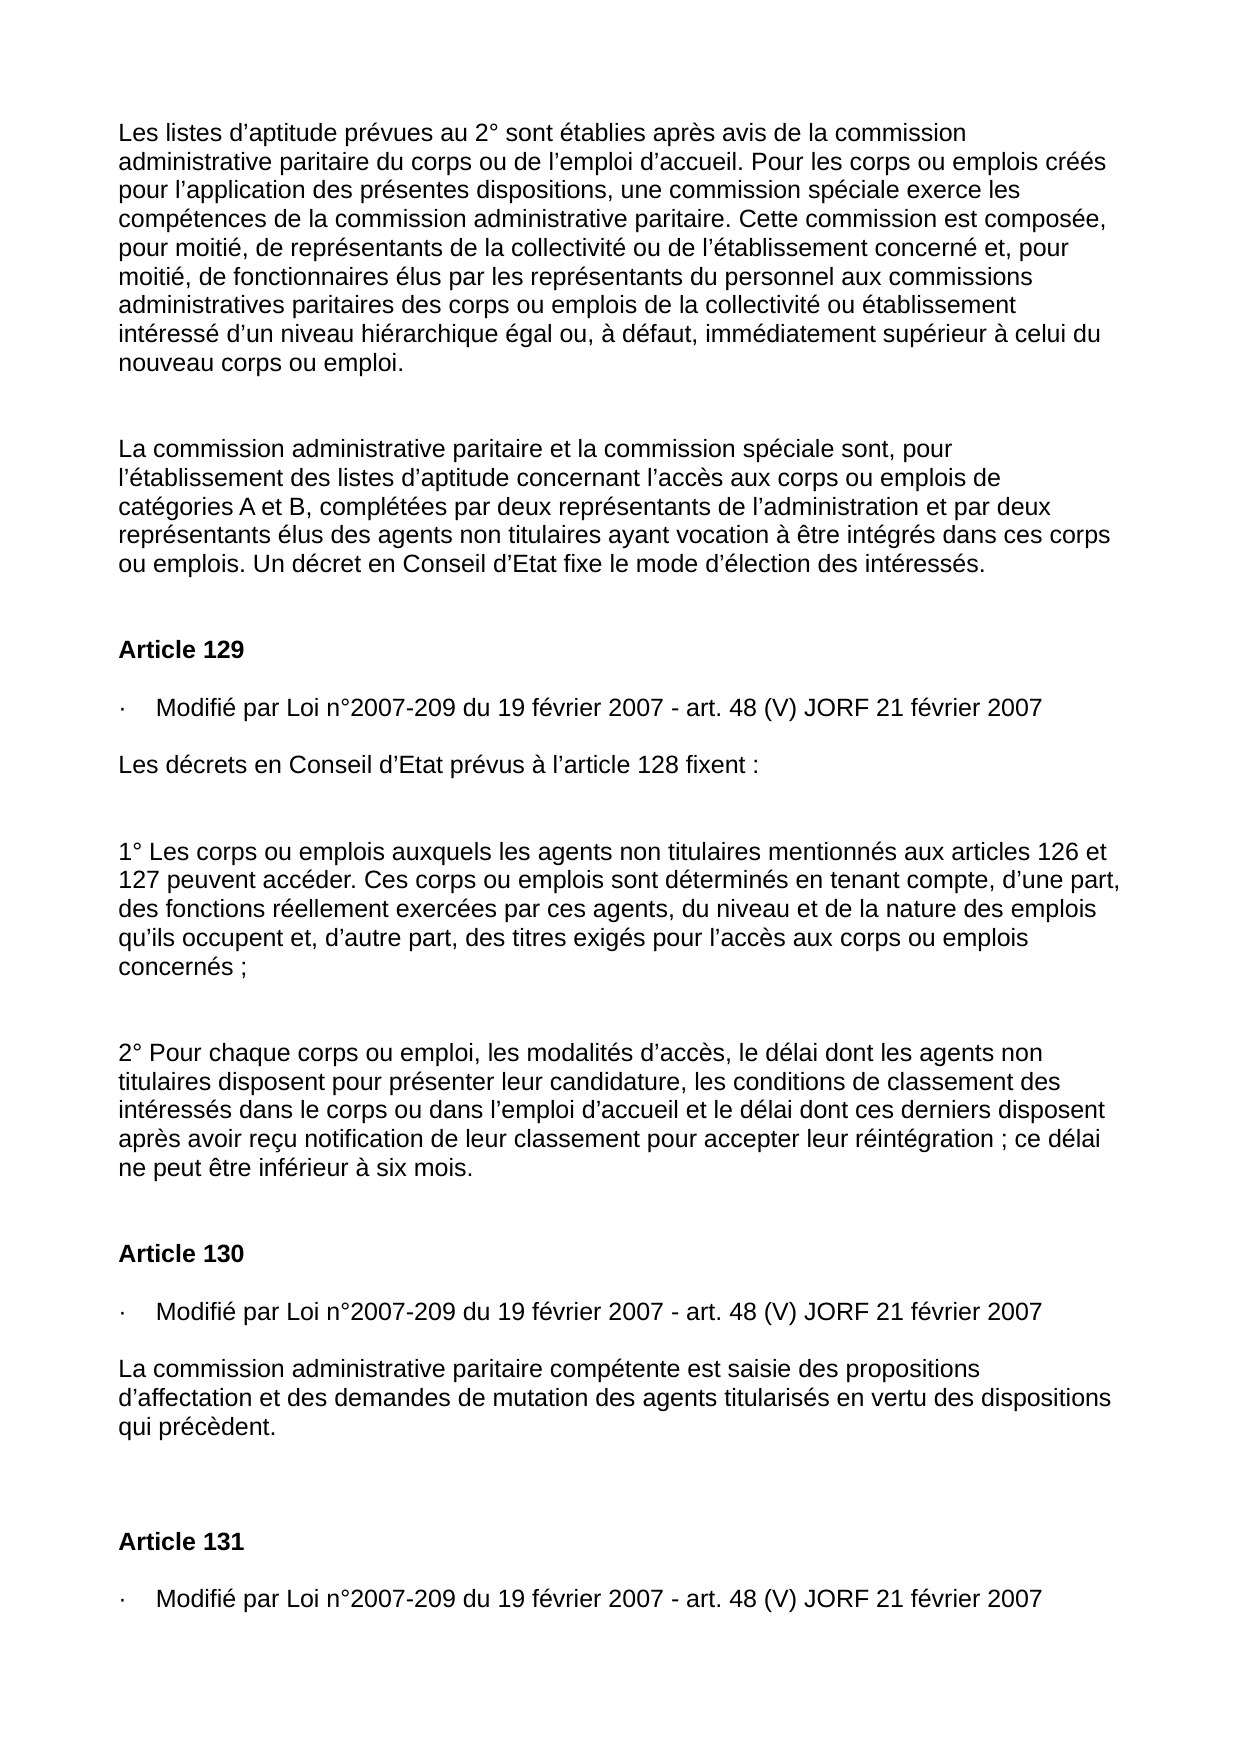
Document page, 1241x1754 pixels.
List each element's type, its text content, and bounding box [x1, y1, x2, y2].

text La commission administrative paritaire et la commission spéciale sont, pour l’établissement des listes d’aptitude concernant l’accès aux corps ou emplois de catégories A et B, complétées par deux représentants de l’administration et par deux représentants élus des agents non titulaires ayant vocation à être intégrés dans ces corps ou emplois. Un décret en Conseil d’Etat fixe le mode d’élection des intéressés. [118, 434, 1122, 578]
list Modifié par Loi n°2007-209 du 19 février 2007 - art. 48 (V) JORF 21 février 2007 [118, 1297, 1122, 1326]
list Modifié par Loi n°2007-209 du 19 février 2007 - art. 48 (V) JORF 21 février 2007 [118, 693, 1122, 722]
list Modifié par Loi n°2007-209 du 19 février 2007 - art. 48 (V) JORF 21 février 2007 [118, 1584, 1122, 1613]
text 2° Pour chaque corps ou emploi, les modalités d’accès, le délai dont les agents non titulaires disposent pour présenter leur candidature, les conditions de classement des intéressés dans le corps ou dans l’emploi d’accueil et le délai dont ces derniers disposent après avoir reçu notification de leur classement pour accepter leur réintégration ; ce délai ne peut être inférieur à six mois. [118, 1038, 1122, 1182]
text Article 131 [118, 1527, 1122, 1556]
text 1° Les corps ou emplois auxquels les agents non titulaires mentionnés aux articles 126 et 127 peuvent accéder. Ces corps ou emplois sont déterminés en tenant compte, d’une part, des fonctions réellement exercées par ces agents, du niveau et de la nature des emplois qu’ils occupent et, d’autre part, des titres exigés pour l’accès aux corps ou emplois concernés ; [118, 837, 1122, 981]
text Article 130 [118, 1239, 1122, 1268]
text La commission administrative paritaire compétente est saisie des propositions d’affectation et des demandes de mutation des agents titularisés en vertu des dispositions qui précèdent. [118, 1354, 1122, 1441]
text Article 129 [118, 636, 1122, 664]
text Les décrets en Conseil d’Etat prévus à l’article 128 fixent : [118, 751, 1122, 779]
text Les listes d’aptitude prévues au 2° sont établies après avis de la commission administrative paritaire du corps ou de l’emploi d’accueil. Pour les corps ou emplois créés pour l’application des présentes dispositions, une commission spéciale exerce les compétences de la commission administrative paritaire. Cette commission est composée, pour moitié, de représentants de la collectivité ou de l’établissement concerné et, pour moitié, de fonctionnaires élus par les représentants du personnel aux commissions administratives paritaires des corps ou emplois de la collectivité ou établissement intéressé d’un niveau hiérarchique égal ou, à défaut, immédiatement supérieur à celui du nouveau corps ou emploi. [118, 118, 1122, 377]
